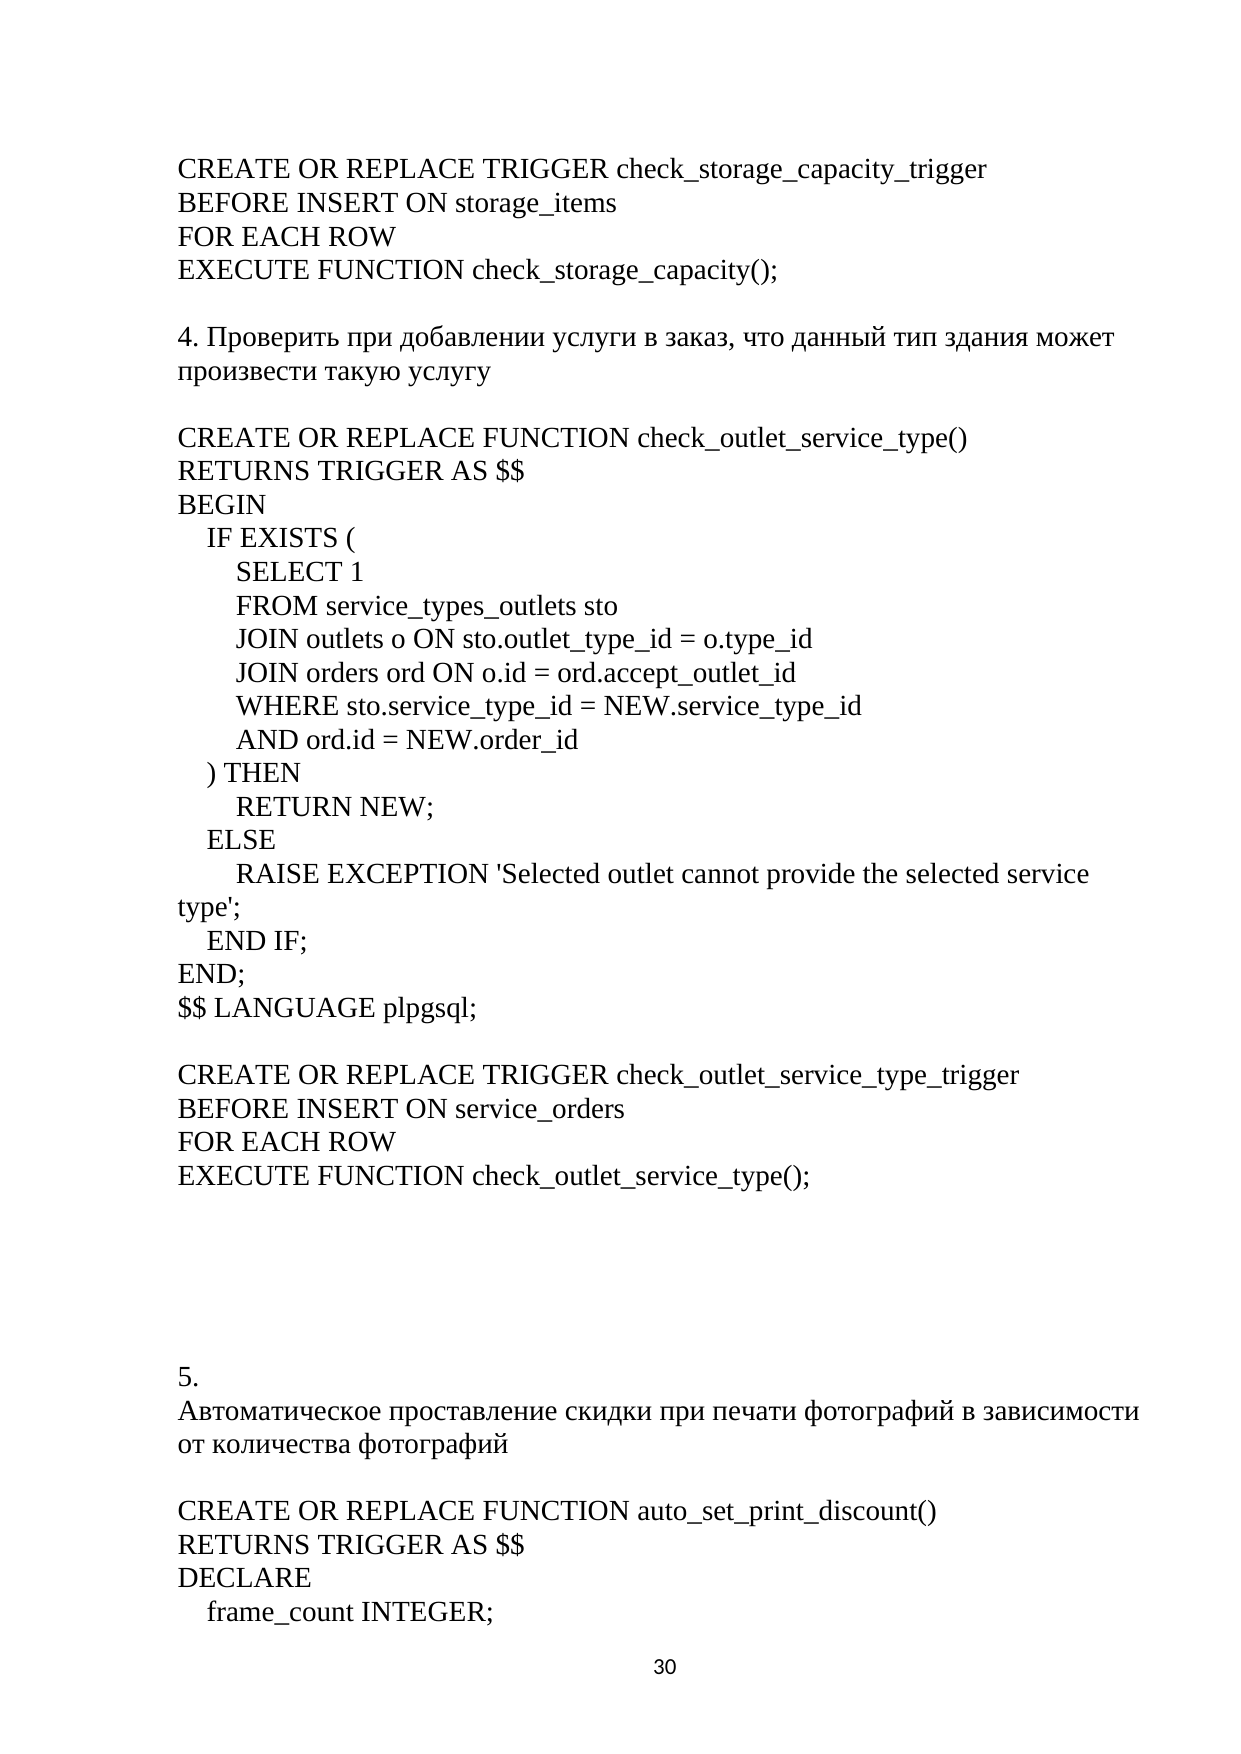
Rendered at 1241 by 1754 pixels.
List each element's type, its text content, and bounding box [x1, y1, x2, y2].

text Автоматическое проставление скидки при печати фотографий в зависимости от количества фотографий [177, 1393, 1152, 1460]
text RETURNS TRIGGER AS $$ [177, 453, 1152, 487]
text BEFORE INSERT ON service_orders [177, 1091, 1152, 1124]
text ELSE [177, 822, 1152, 856]
text $$ LANGUAGE plpgsql; [177, 990, 1152, 1024]
text END; [177, 957, 1152, 990]
text JOIN orders ord ON o.id = ord.accept_outlet_id [177, 655, 1152, 688]
text DECLARE [177, 1560, 1152, 1594]
text END IF; [177, 923, 1152, 957]
text RETURNS TRIGGER AS $$ [177, 1527, 1152, 1560]
text RAISE EXCEPTION 'Selected outlet cannot provide the selected service type'; [177, 856, 1152, 923]
text RETURN NEW; [177, 789, 1152, 822]
text IF EXISTS ( [177, 521, 1152, 554]
text SELECT 1 [177, 554, 1152, 588]
text FOR EACH ROW [177, 219, 1152, 252]
text JOIN outlets o ON sto.outlet_type_id = o.type_id [177, 621, 1152, 655]
text CREATE OR REPLACE TRIGGER check_outlet_service_type_trigger [177, 1057, 1152, 1091]
text FROM service_types_outlets sto [177, 588, 1152, 621]
text EXECUTE FUNCTION check_storage_capacity(); [177, 252, 1152, 286]
text 5. [177, 1359, 1152, 1393]
text ) THEN [177, 755, 1152, 789]
text CREATE OR REPLACE TRIGGER check_storage_capacity_trigger [177, 152, 1152, 185]
text FOR EACH ROW [177, 1124, 1152, 1158]
text CREATE OR REPLACE FUNCTION auto_set_print_discount() [177, 1493, 1152, 1527]
text BEGIN [177, 487, 1152, 521]
text CREATE OR REPLACE FUNCTION check_outlet_service_type() [177, 420, 1152, 453]
text frame_count INTEGER; [177, 1594, 1152, 1627]
text EXECUTE FUNCTION check_outlet_service_type(); [177, 1158, 1152, 1191]
text 4. Проверить при добавлении услуги в заказ, что данный тип здания может произвести такую услугу [177, 319, 1152, 386]
text BEFORE INSERT ON storage_items [177, 185, 1152, 219]
text WHERE sto.service_type_id = NEW.service_type_id [177, 688, 1152, 722]
text AND ord.id = NEW.order_id [177, 722, 1152, 755]
